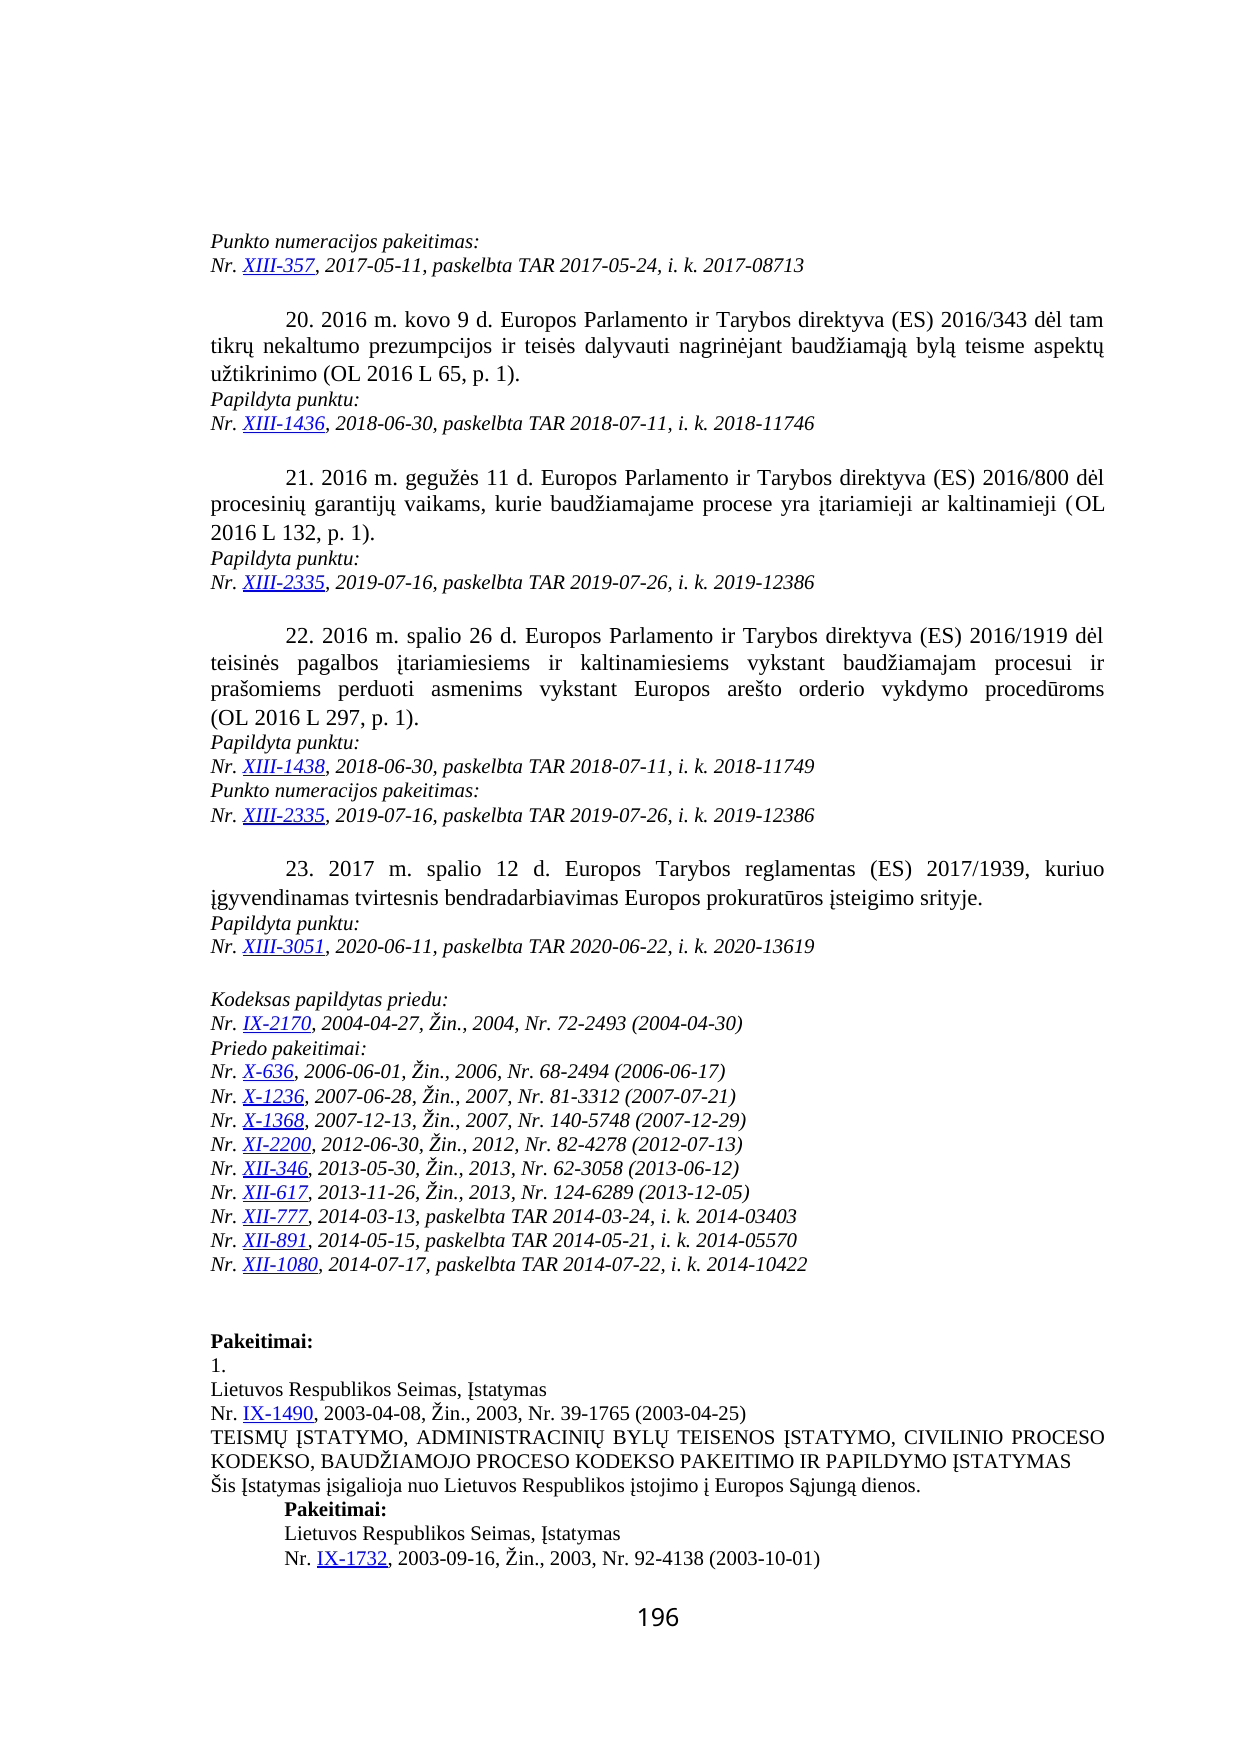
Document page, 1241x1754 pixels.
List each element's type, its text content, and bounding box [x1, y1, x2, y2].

text 21. 2016 m. gegužės 11 d. Europos Parlamento ir Tarybos direktyva (ES) 2016/800 dėl procesinių garantijų vaikams, kurie baudžiamajame procese yra įtariamieji ar kaltinamieji (OL 2016 L 132, p. 1). [210, 464, 1105, 546]
text Punkto numeracijos pakeitimas: [210, 778, 1105, 802]
text Lietuvos Respublikos Seimas, Įstatymas [210, 1377, 1105, 1401]
text Nr. X-1236, 2007-06-28, Žin., 2007, Nr. 81-3312 (2007-07-21) [210, 1083, 1105, 1108]
text Lietuvos Respublikos Seimas, Įstatymas [210, 1521, 1105, 1545]
text Nr. XIII-1436, 2018-06-30, paskelbta TAR 2018-07-11, i. k. 2018-11746 [210, 411, 1105, 435]
text Nr. XIII-2335, 2019-07-16, paskelbta TAR 2019-07-26, i. k. 2019-12386 [210, 802, 1105, 827]
text 20. 2016 m. kovo 9 d. Europos Parlamento ir Tarybos direktyva (ES) 2016/343 dėl tam tikrų nekaltumo prezumpcijos ir teisės dalyvauti nagrinėjant baudžiamąją bylą teisme aspektų užtikrinimo (OL 2016 L 65, p. 1). [210, 306, 1105, 387]
text Pakeitimai: [210, 1497, 1105, 1521]
text Nr. XIII-1438, 2018-06-30, paskelbta TAR 2018-07-11, i. k. 2018-11749 [210, 754, 1105, 778]
text Šis Įstatymas įsigalioja nuo Lietuvos Respublikos įstojimo į Europos Sąjungą dienos. [210, 1473, 1105, 1497]
text 1. [210, 1353, 1105, 1377]
text 23. 2017 m. spalio 12 d. Europos Tarybos reglamentas (ES) 2017/1939, kuriuo įgyvendinamas tvirtesnis bendradarbiavimas Europos prokuratūros įsteigimo srityje. [210, 855, 1105, 910]
text Nr. XIII-357, 2017-05-11, paskelbta TAR 2017-05-24, i. k. 2017-08713 [210, 253, 1105, 277]
text Nr. XII-1080, 2014-07-17, paskelbta TAR 2014-07-22, i. k. 2014-10422 [210, 1252, 1105, 1276]
text Papildyta punktu: [210, 730, 1105, 754]
text Nr. XI-2200, 2012-06-30, Žin., 2012, Nr. 82-4278 (2012-07-13) [210, 1132, 1105, 1156]
text Punkto numeracijos pakeitimas: [210, 229, 1105, 253]
text Nr. IX-1732, 2003-09-16, Žin., 2003, Nr. 92-4138 (2003-10-01) [210, 1545, 1105, 1569]
text Pakeitimai: [210, 1329, 1105, 1353]
text Nr. X-636, 2006-06-01, Žin., 2006, Nr. 68-2494 (2006-06-17) [210, 1059, 1105, 1083]
text Papildyta punktu: [210, 387, 1105, 411]
text Nr. XIII-2335, 2019-07-16, paskelbta TAR 2019-07-26, i. k. 2019-12386 [210, 570, 1105, 594]
text Nr. XIII-3051, 2020-06-11, paskelbta TAR 2020-06-22, i. k. 2020-13619 [210, 934, 1105, 958]
text Nr. IX-2170, 2004-04-27, Žin., 2004, Nr. 72-2493 (2004-04-30) [210, 1011, 1105, 1035]
text Nr. IX-1490, 2003-04-08, Žin., 2003, Nr. 39-1765 (2003-04-25) [210, 1401, 1105, 1425]
text Papildyta punktu: [210, 910, 1105, 934]
text Nr. XII-891, 2014-05-15, paskelbta TAR 2014-05-21, i. k. 2014-05570 [210, 1228, 1105, 1252]
text 22. 2016 m. spalio 26 d. Europos Parlamento ir Tarybos direktyva (ES) 2016/1919 dėl teisinės pagalbos įtariamiesiems ir kaltinamiesiems vykstant baudžiamajam procesui ir prašomiems perduoti asmenims vykstant Europos arešto orderio vykdymo procedūroms (OL 2016 L 297, p. 1). [210, 622, 1105, 730]
text Nr. X-1368, 2007-12-13, Žin., 2007, Nr. 140-5748 (2007-12-29) [210, 1108, 1105, 1132]
text Priedo pakeitimai: [210, 1035, 1105, 1059]
text Nr. XII-777, 2014-03-13, paskelbta TAR 2014-03-24, i. k. 2014-03403 [210, 1204, 1105, 1228]
text Papildyta punktu: [210, 546, 1105, 570]
text Kodeksas papildytas priedu: [210, 987, 1105, 1011]
text Nr. XII-346, 2013-05-30, Žin., 2013, Nr. 62-3058 (2013-06-12) [210, 1156, 1105, 1180]
text Nr. XII-617, 2013-11-26, Žin., 2013, Nr. 124-6289 (2013-12-05) [210, 1180, 1105, 1204]
text TEISMŲ ĮSTATYMO, ADMINISTRACINIŲ BYLŲ TEISENOS ĮSTATYMO, CIVILINIO PROCESO KODEKSO, BAUDŽIAMOJO PROCESO KODEKSO PAKEITIMO IR PAPILDYMO ĮSTATYMAS [210, 1425, 1105, 1473]
